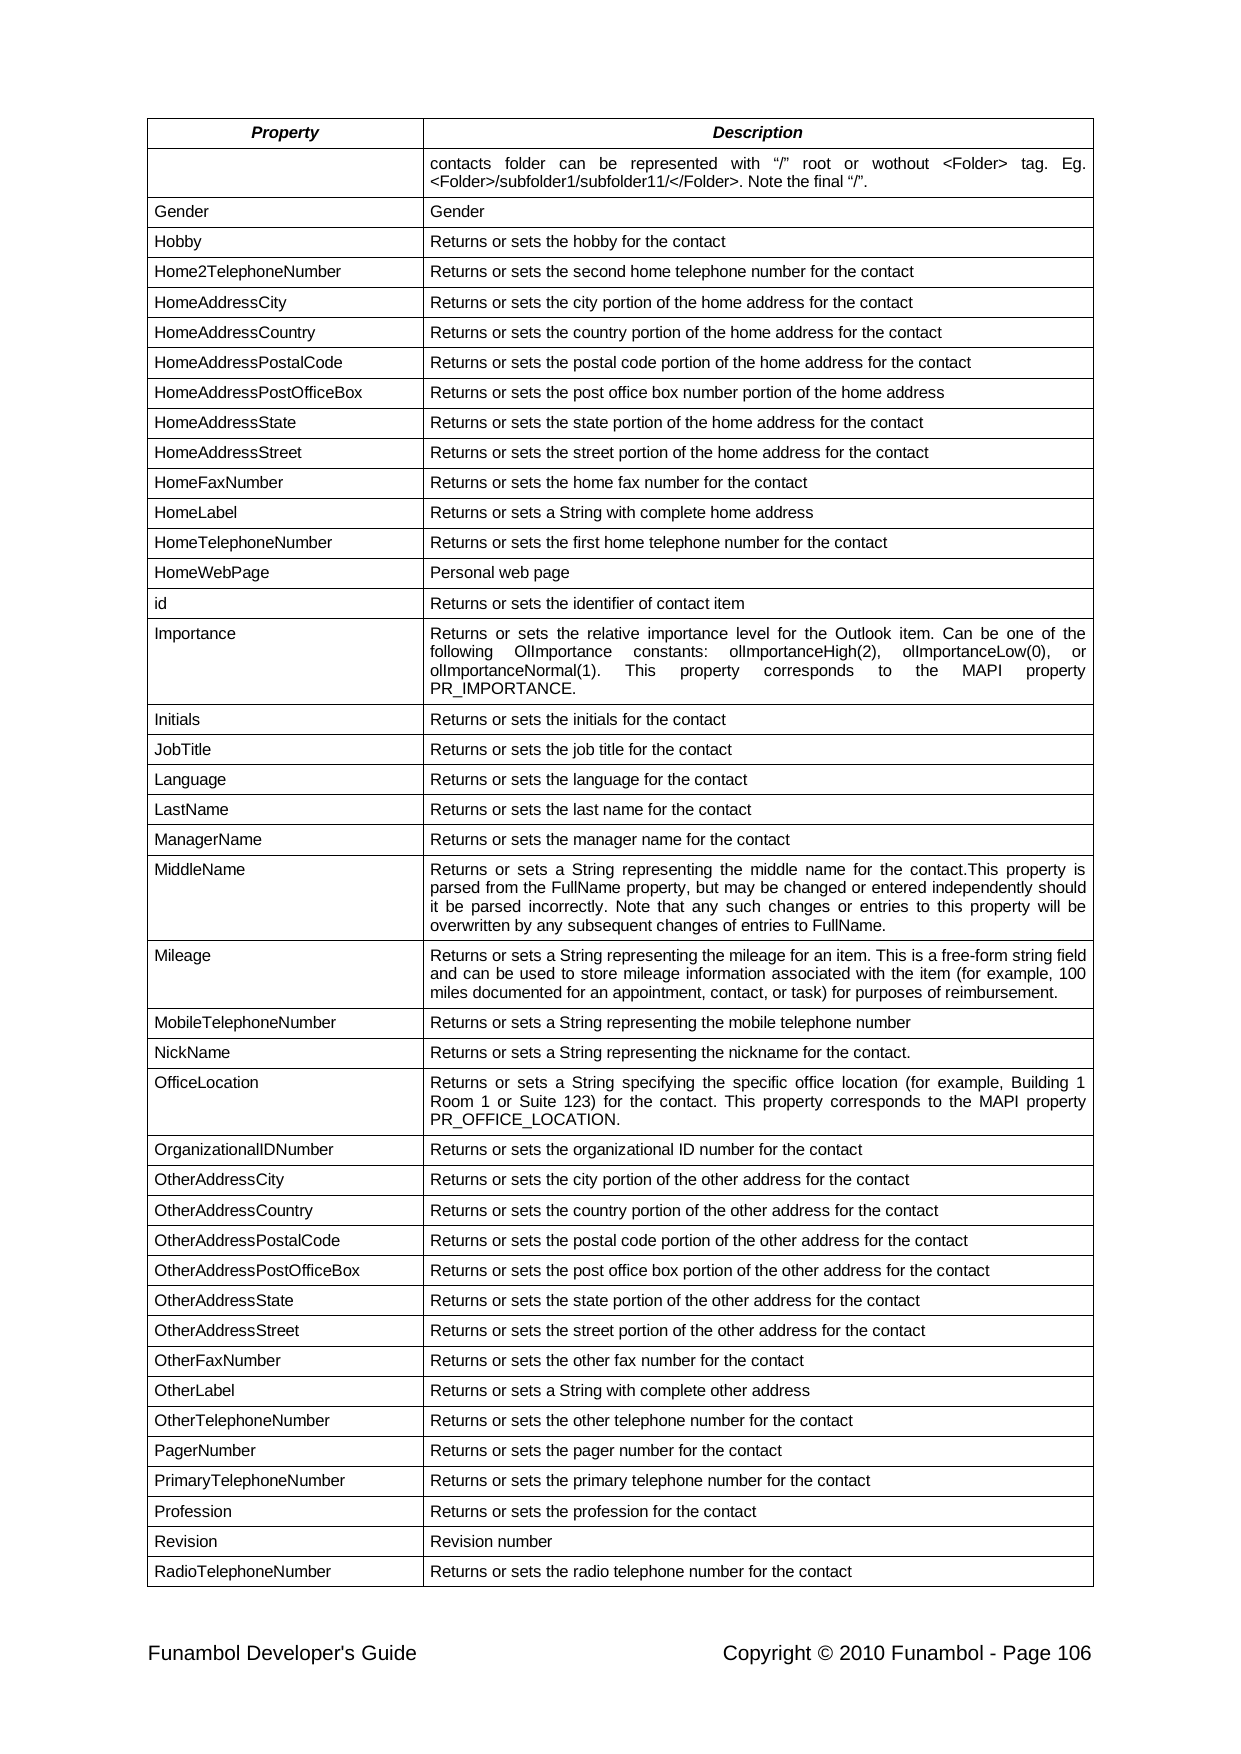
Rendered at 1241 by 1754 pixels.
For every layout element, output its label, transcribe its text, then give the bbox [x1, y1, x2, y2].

table_cell MobileTelephoneNumber [148, 1009, 423, 1038]
table_cell OtherTelephoneNumber [148, 1407, 423, 1436]
table_cell Returns or sets the hobby for the contact [424, 228, 1093, 257]
table_cell Returns or sets the other telephone number for the contact [424, 1407, 1093, 1436]
table_cell OrganizationalIDNumber [148, 1136, 423, 1165]
table_cell HomeAddressPostalCode [148, 348, 423, 378]
table_cell Returns or sets the postal code portion of the home address for the contact [424, 348, 1093, 378]
table_cell [148, 149, 423, 197]
table_cell Personal web page [424, 559, 1093, 588]
table_cell Returns or sets the job title for the contact [424, 735, 1093, 764]
table_cell Returns or sets a String representing the mileage for an item. This is a free-form string field and can be used to store mileage information associated with the item (for example, 100 miles documented for an appointment, contact, or task) for purposes of reimbursement. [424, 941, 1093, 1008]
table_cell Gender [424, 198, 1093, 227]
table_cell Returns or sets the initials for the contact [424, 705, 1093, 734]
table_cell Returns or sets the postal code portion of the other address for the contact [424, 1226, 1093, 1255]
table_cell Revision [148, 1527, 423, 1556]
table_cell Returns or sets the language for the contact [424, 765, 1093, 794]
table_cell Returns or sets the post office box number portion of the home address [424, 379, 1093, 408]
table_cell id [148, 589, 423, 618]
table_cell Hobby [148, 228, 423, 257]
table_cell Returns or sets the home fax number for the contact [424, 469, 1093, 498]
table_cell Initials [148, 705, 423, 734]
table_cell HomeAddressCountry [148, 318, 423, 347]
table_cell PrimaryTelephoneNumber [148, 1467, 423, 1496]
table_cell Gender [148, 198, 423, 227]
table_cell Returns or sets the relative importance level for the Outlook item. Can be one of the following OlImportance constants: olImportanceHigh(2), olImportanceLow(0), or olImportanceNormal(1). This property corresponds to the MAPI property PR_IMPORTANCE. [424, 619, 1093, 704]
table_cell Returns or sets the city portion of the other address for the contact [424, 1166, 1093, 1195]
table_cell HomeAddressStreet [148, 439, 423, 468]
table_cell OtherAddressCity [148, 1166, 423, 1195]
table_cell Returns or sets a String representing the middle name for the contact.This property is parsed from the FullName property, but may be changed or entered independently should it be parsed incorrectly. Note that any such changes or entries to this property will be overwritten by any subsequent changes of entries to FullName. [424, 856, 1093, 940]
table_cell Returns or sets the state portion of the home address for the contact [424, 409, 1093, 438]
table_cell OtherAddressPostalCode [148, 1226, 423, 1255]
table_cell HomeFaxNumber [148, 469, 423, 498]
table_cell Returns or sets the state portion of the other address for the contact [424, 1286, 1093, 1315]
table_cell ManagerName [148, 825, 423, 855]
table_cell Returns or sets the country portion of the other address for the contact [424, 1196, 1093, 1225]
table_cell PagerNumber [148, 1437, 423, 1466]
table_cell OfficeLocation [148, 1069, 423, 1135]
table_cell Returns or sets a String representing the nickname for the contact. [424, 1039, 1093, 1068]
table_cell Language [148, 765, 423, 794]
table_cell RadioTelephoneNumber [148, 1557, 423, 1586]
table_cell OtherAddressState [148, 1286, 423, 1315]
table_cell Returns or sets the primary telephone number for the contact [424, 1467, 1093, 1496]
table_cell OtherLabel [148, 1377, 423, 1406]
table_cell Importance [148, 619, 423, 704]
table_cell Returns or sets a String with complete other address [424, 1377, 1093, 1406]
table_cell Returns or sets the manager name for the contact [424, 825, 1093, 855]
table_cell Returns or sets the second home telephone number for the contact [424, 258, 1093, 287]
table_cell OtherAddressPostOfficeBox [148, 1256, 423, 1285]
table_cell Home2TelephoneNumber [148, 258, 423, 287]
table_cell Returns or sets the profession for the contact [424, 1497, 1093, 1526]
table_cell Returns or sets a String representing the mobile telephone number [424, 1009, 1093, 1038]
table_cell Returns or sets the country portion of the home address for the contact [424, 318, 1093, 347]
table_cell Mileage [148, 941, 423, 1008]
table_cell NickName [148, 1039, 423, 1068]
table_cell HomeTelephoneNumber [148, 529, 423, 558]
table_cell Returns or sets the other fax number for the contact [424, 1347, 1093, 1376]
table_cell MiddleName [148, 856, 423, 940]
table_cell HomeWebPage [148, 559, 423, 588]
table_cell Returns or sets the city portion of the home address for the contact [424, 288, 1093, 317]
table_cell JobTitle [148, 735, 423, 764]
table_cell HomeLabel [148, 499, 423, 528]
table_cell contacts folder can be represented with “/” root or wothout <Folder> tag. Eg. <Folder>/subfolder1/subfolder11/</Folder>. Note the final “/”. [424, 149, 1093, 197]
table_cell OtherFaxNumber [148, 1347, 423, 1376]
table_cell HomeAddressState [148, 409, 423, 438]
table_cell Returns or sets the pager number for the contact [424, 1437, 1093, 1466]
table_cell Returns or sets a String specifying the specific office location (for example, Building 1 Room 1 or Suite 123) for the contact. This property corresponds to the MAPI property PR_OFFICE_LOCATION. [424, 1069, 1093, 1135]
table_cell OtherAddressStreet [148, 1316, 423, 1346]
table_cell Revision number [424, 1527, 1093, 1556]
table_cell LastName [148, 795, 423, 824]
table_cell Returns or sets a String with complete home address [424, 499, 1093, 528]
table_cell HomeAddressPostOfficeBox [148, 379, 423, 408]
table_cell Returns or sets the post office box portion of the other address for the contact [424, 1256, 1093, 1285]
table_cell Returns or sets the organizational ID number for the contact [424, 1136, 1093, 1165]
table_cell Returns or sets the street portion of the home address for the contact [424, 439, 1093, 468]
table_cell HomeAddressCity [148, 288, 423, 317]
table_header Property [148, 119, 423, 148]
table_cell Returns or sets the street portion of the other address for the contact [424, 1316, 1093, 1346]
table_cell Returns or sets the identifier of contact item [424, 589, 1093, 618]
table_cell Returns or sets the radio telephone number for the contact [424, 1557, 1093, 1586]
table_cell OtherAddressCountry [148, 1196, 423, 1225]
table_cell Returns or sets the first home telephone number for the contact [424, 529, 1093, 558]
table_cell Profession [148, 1497, 423, 1526]
table_cell Returns or sets the last name for the contact [424, 795, 1093, 824]
table_header Description [424, 119, 1093, 148]
